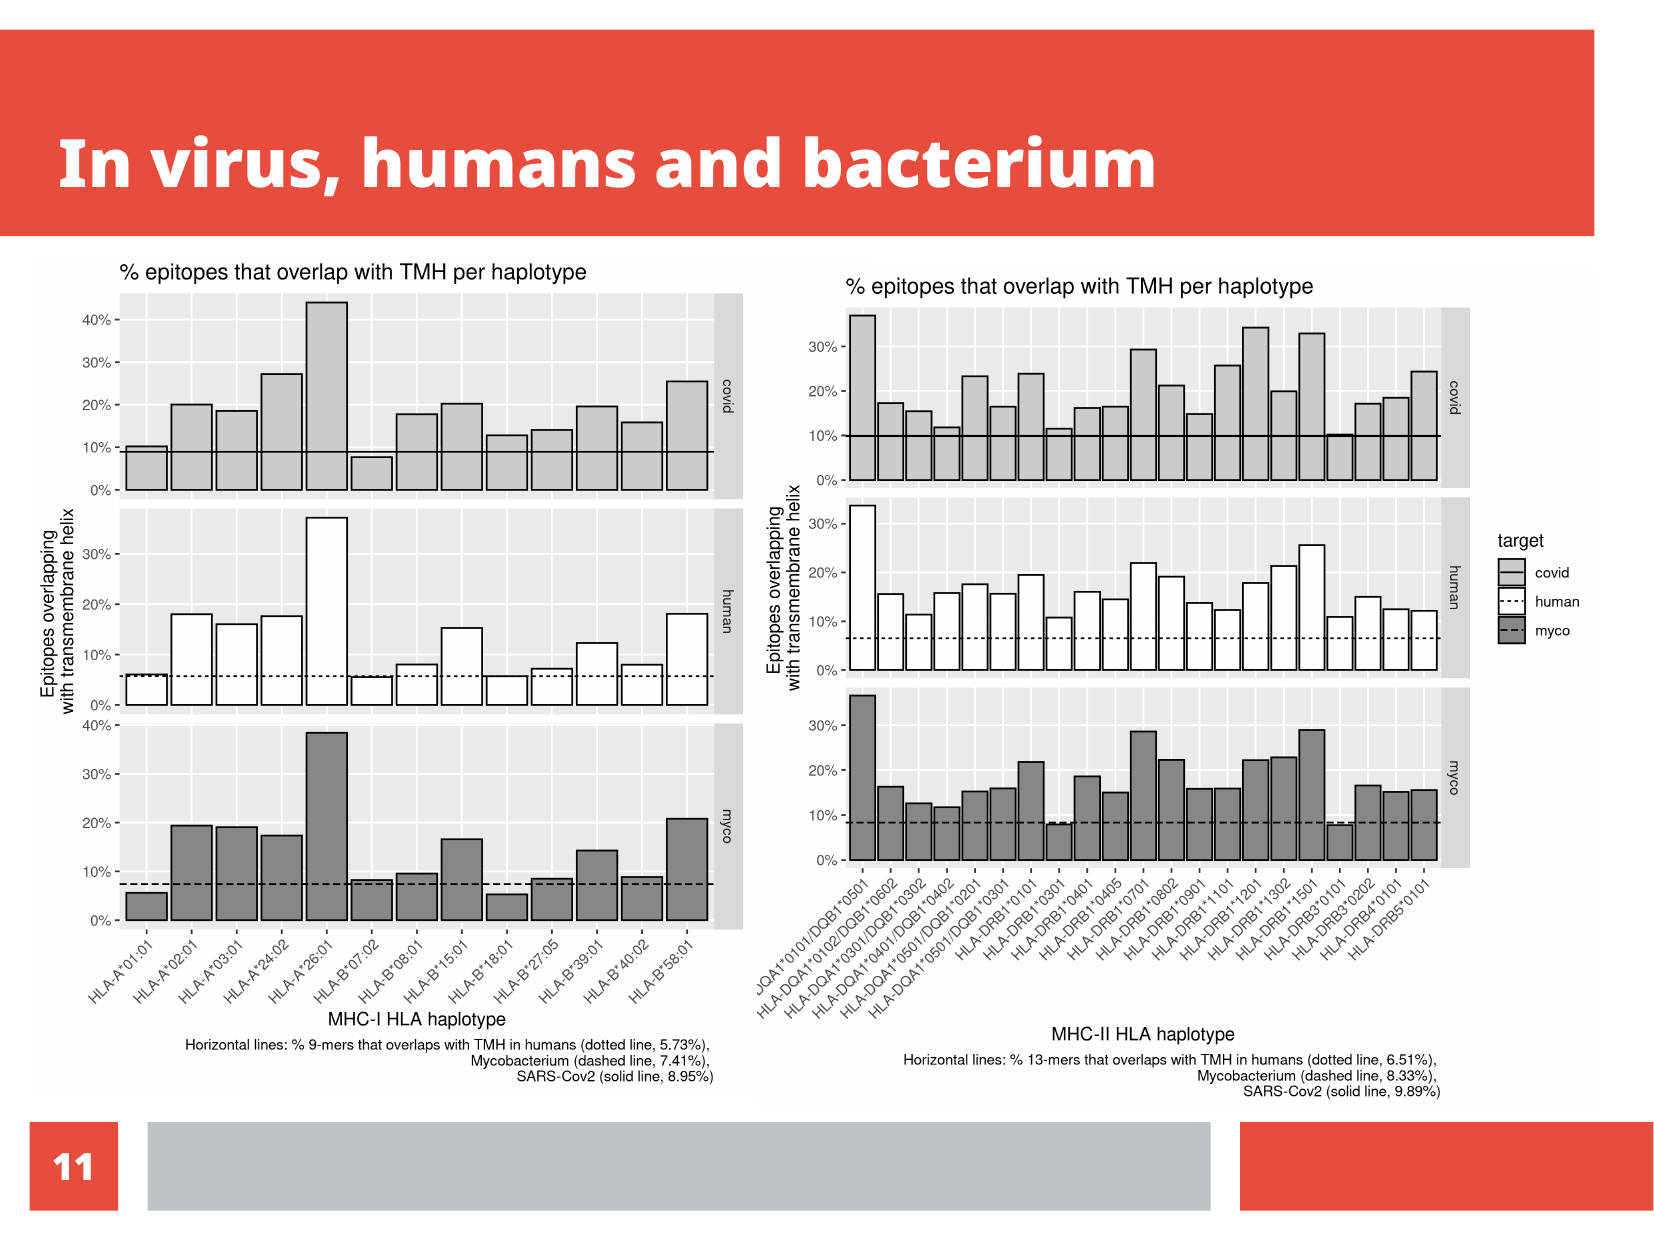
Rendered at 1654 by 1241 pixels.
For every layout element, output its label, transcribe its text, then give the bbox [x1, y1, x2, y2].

picture [31, 254, 1598, 1109]
title In virus, humans and bacterium [59, 59, 1595, 207]
